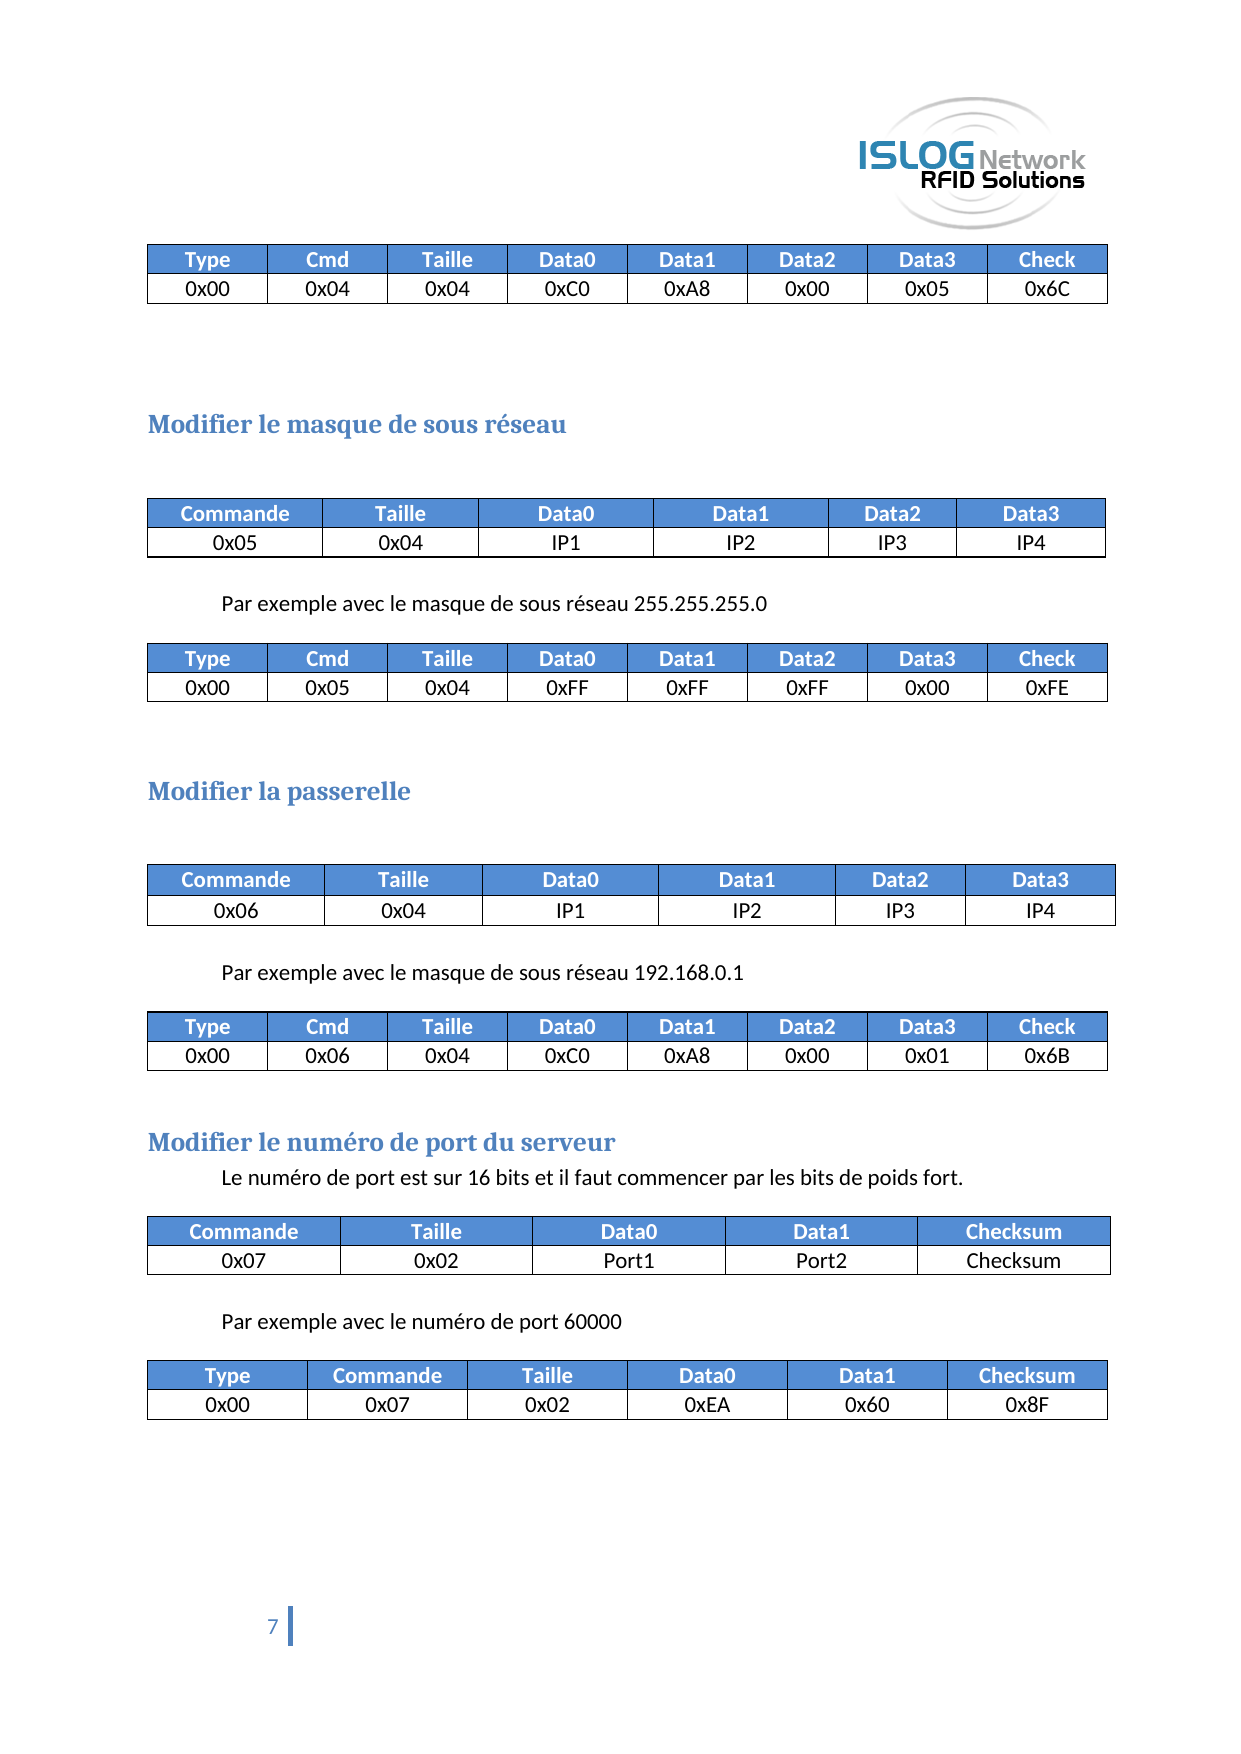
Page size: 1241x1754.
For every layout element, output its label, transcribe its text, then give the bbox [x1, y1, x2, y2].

table_header Taille [341, 1217, 532, 1245]
table_header Taille [468, 1361, 627, 1389]
table_header Data1 [654, 499, 828, 527]
table_cell 0x05 [148, 528, 322, 556]
table_cell 0x07 [308, 1390, 467, 1418]
table_header Commande [148, 499, 322, 527]
table_header Data1 [726, 1217, 917, 1245]
table_cell 0x00 [148, 673, 267, 701]
table_cell 0x04 [323, 528, 478, 556]
table_header Taille [388, 245, 507, 273]
table_cell IP1 [479, 528, 653, 556]
table_header Commande [308, 1361, 467, 1389]
table_header Data3 [868, 245, 987, 273]
table_header Type [148, 644, 267, 672]
table_header Data3 [957, 499, 1105, 527]
table_cell 0xFF [748, 673, 867, 701]
table_cell 0x8F [948, 1390, 1107, 1418]
table_header Data0 [533, 1217, 725, 1245]
table_header Check [988, 245, 1107, 273]
table_header Data3 [868, 1013, 987, 1041]
table_cell 0x6B [988, 1042, 1107, 1069]
table_cell 0xFF [508, 673, 627, 701]
table_header Type [148, 1361, 307, 1389]
table_header Data1 [659, 865, 835, 895]
table_cell 0x00 [148, 274, 267, 302]
table_cell 0x02 [341, 1246, 532, 1274]
table_header Checksum [948, 1361, 1107, 1389]
table_header Data2 [748, 245, 867, 273]
table_header Data3 [868, 644, 987, 672]
table_cell 0xC0 [508, 274, 627, 302]
table_cell 0x00 [748, 274, 867, 302]
table_cell 0x06 [148, 896, 324, 925]
table_header Data0 [479, 499, 653, 527]
table_header Type [148, 245, 267, 273]
table_cell 0x01 [868, 1042, 987, 1069]
table_cell Port1 [533, 1246, 725, 1274]
text Par exemple avec le numéro de port 60000 [148, 1275, 1093, 1335]
table_cell 0x00 [868, 673, 987, 701]
table_header Data1 [628, 245, 747, 273]
table_cell 0x06 [268, 1042, 387, 1069]
table_header Commande [148, 865, 324, 895]
table_header Data2 [829, 499, 956, 527]
table_header Data0 [508, 1013, 627, 1041]
table_header Check [988, 1013, 1107, 1041]
table_cell IP1 [483, 896, 658, 925]
table_header Data0 [508, 245, 627, 273]
table_cell 0x07 [148, 1246, 340, 1274]
table_cell 0xA8 [628, 1042, 747, 1069]
table_header Data0 [508, 644, 627, 672]
text Par exemple avec le masque de sous réseau 192.168.0.1 [221, 926, 1093, 986]
table_cell 0x00 [148, 1390, 307, 1418]
table_header Data0 [483, 865, 658, 895]
table_cell 0x05 [868, 274, 987, 302]
table_header Check [988, 644, 1107, 672]
table_header Data1 [628, 644, 747, 672]
table_cell IP2 [659, 896, 835, 925]
table_cell 0xEA [628, 1390, 787, 1418]
table_header Data1 [628, 1013, 747, 1041]
text Par exemple avec le masque de sous réseau 255.255.255.0 [148, 558, 1093, 618]
table_cell 0xA8 [628, 274, 747, 302]
table_header Data2 [748, 644, 867, 672]
table_cell 0x04 [325, 896, 482, 925]
table_header Type [148, 1013, 267, 1041]
table_header Taille [323, 499, 478, 527]
table_header Data2 [748, 1013, 867, 1041]
table_cell IP2 [654, 528, 828, 556]
table_cell 0x02 [468, 1390, 627, 1418]
table_header Taille [388, 1013, 507, 1041]
table_header Taille [388, 644, 507, 672]
table_cell IP4 [966, 896, 1115, 925]
table_cell Port2 [726, 1246, 917, 1274]
table_cell 0x6C [988, 274, 1107, 302]
table_cell 0x04 [388, 1042, 507, 1069]
table_cell 0xFE [988, 673, 1107, 701]
table_header Data2 [836, 865, 965, 895]
table_header Cmd [268, 1013, 387, 1041]
table_cell 0x60 [788, 1390, 947, 1418]
table_cell IP3 [829, 528, 956, 556]
table_cell 0x04 [268, 274, 387, 302]
table_cell IP4 [957, 528, 1105, 556]
table_cell 0x00 [748, 1042, 867, 1069]
table_cell 0xC0 [508, 1042, 627, 1069]
table_cell 0x05 [268, 673, 387, 701]
subtitle Modifier le masque de sous réseau [148, 409, 1093, 441]
table_header Data1 [788, 1361, 947, 1389]
text Le numéro de port est sur 16 bits et il faut commencer par les bits de poids fort. [148, 1163, 1093, 1191]
subtitle Modifier la passerelle [148, 776, 1093, 807]
table_header Data0 [628, 1361, 787, 1389]
table_cell 0xFF [628, 673, 747, 701]
table_header Cmd [268, 644, 387, 672]
table_header Data3 [966, 865, 1115, 895]
table_header Taille [325, 865, 482, 895]
table_cell IP3 [836, 896, 965, 925]
table_cell Checksum [918, 1246, 1110, 1274]
table_cell 0x00 [148, 1042, 267, 1069]
table_header Cmd [268, 245, 387, 273]
table_cell 0x04 [388, 274, 507, 302]
table_header Checksum [918, 1217, 1110, 1245]
table_header Commande [148, 1217, 340, 1245]
subtitle Modifier le numéro de port du serveur [148, 1091, 1093, 1158]
table_cell 0x04 [388, 673, 507, 701]
